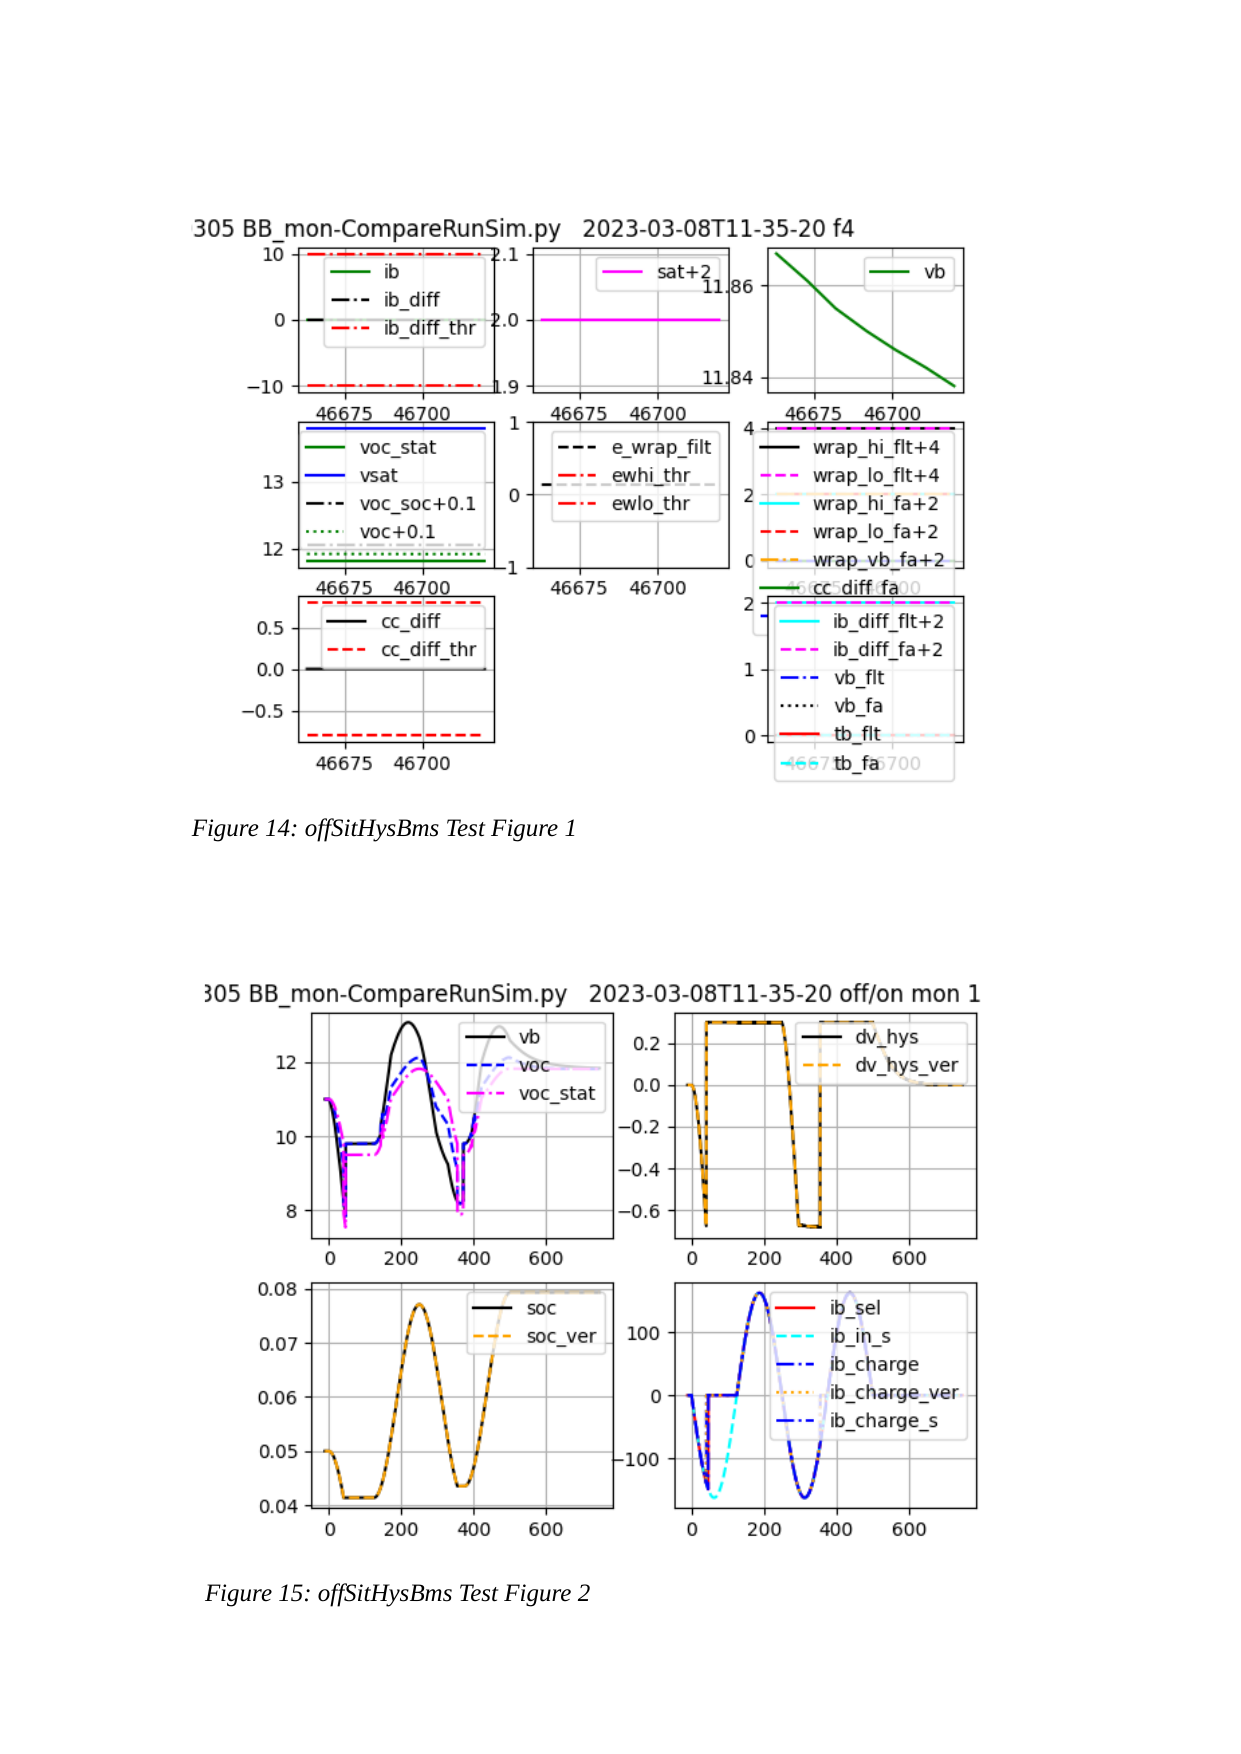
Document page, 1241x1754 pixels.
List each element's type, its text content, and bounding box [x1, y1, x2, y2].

picture [191, 170, 1049, 813]
text Figure 14: offSitHysBms Test Figure 1 [192, 813, 1048, 841]
picture [204, 935, 1062, 1579]
text Figure 15: offSitHysBms Test Figure 2 [205, 1579, 1061, 1607]
